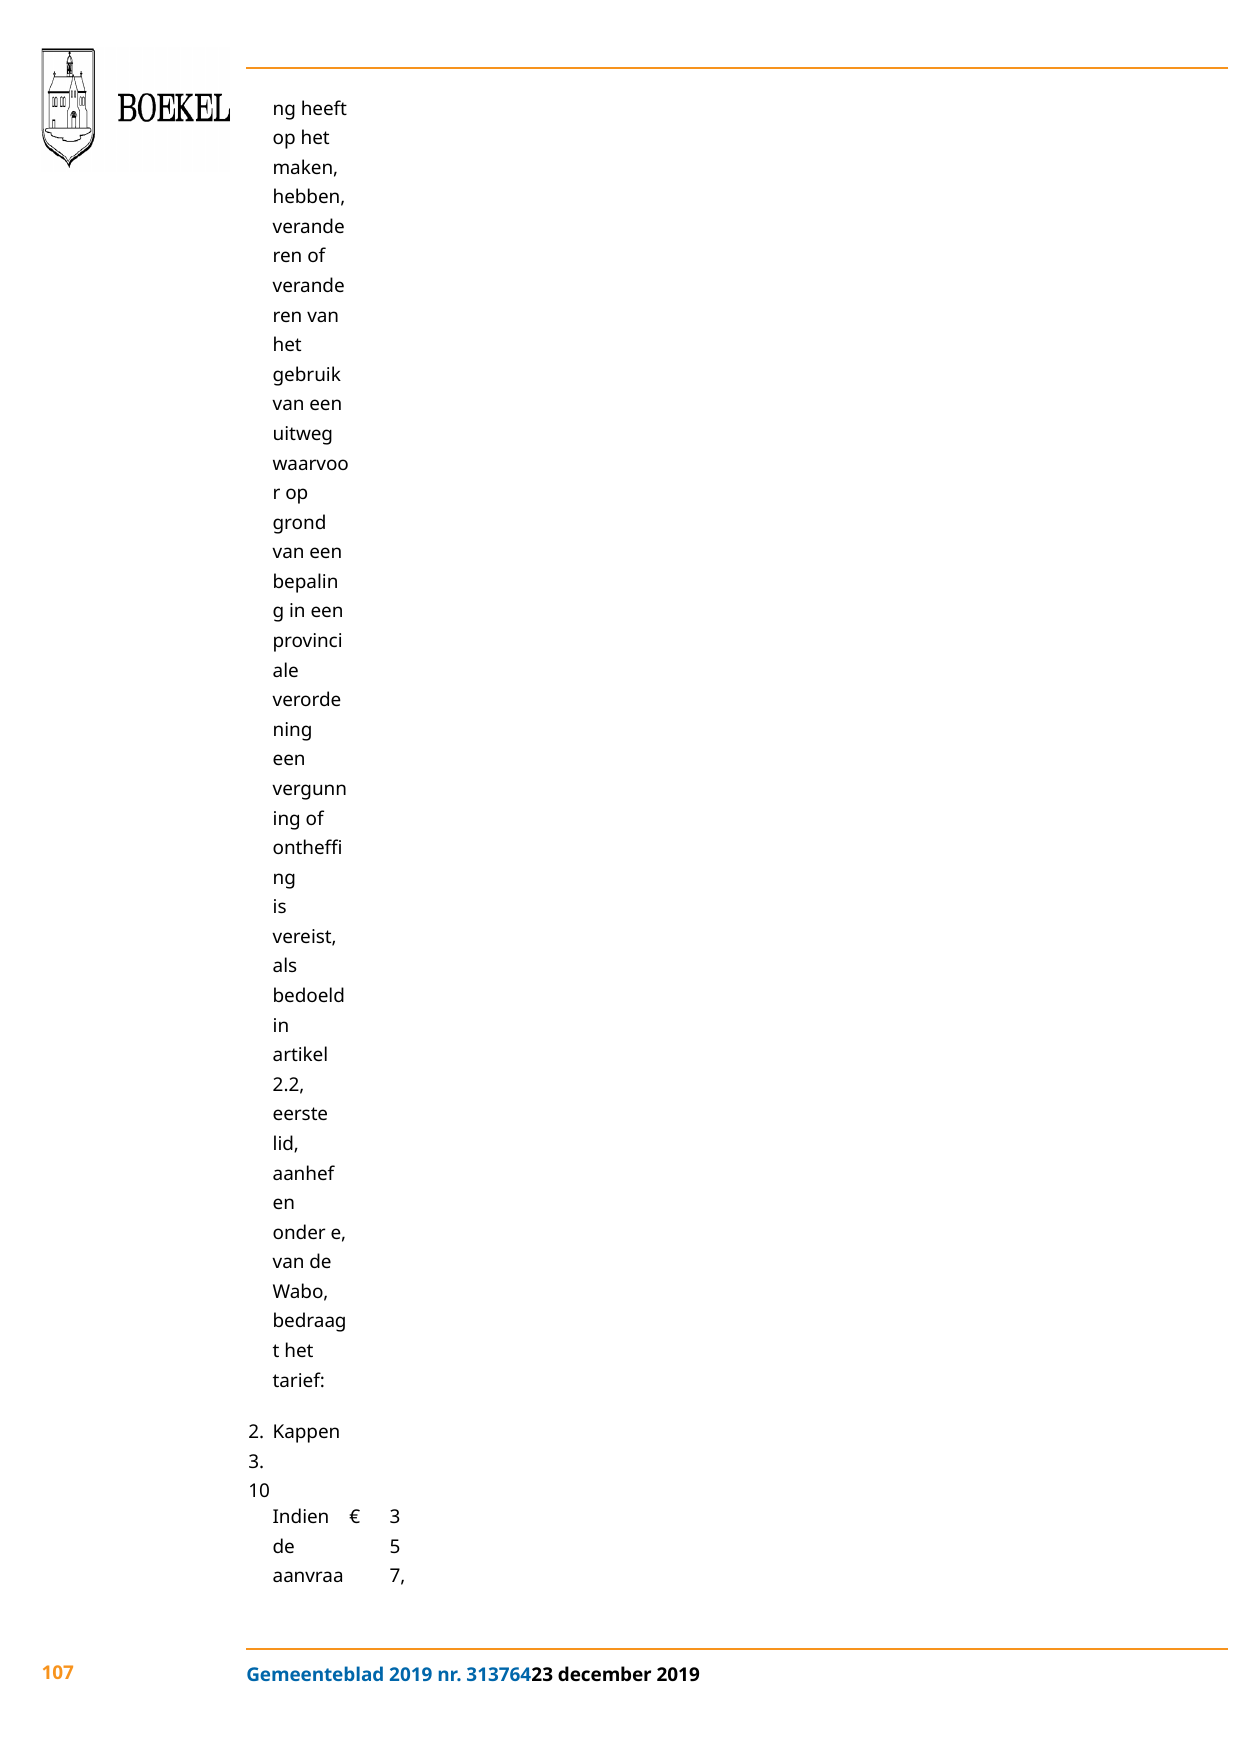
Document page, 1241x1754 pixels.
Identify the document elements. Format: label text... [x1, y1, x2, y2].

table_cell [991, 95, 1031, 1393]
table_cell [790, 95, 830, 1393]
table_cell [830, 1393, 870, 1418]
table_cell [670, 95, 710, 1393]
table_cell [870, 1393, 911, 1418]
picture [41, 47, 231, 172]
table_cell [790, 1503, 830, 1588]
table_cell [670, 1393, 710, 1418]
table_cell [429, 95, 469, 1393]
table_cell [1031, 95, 1071, 1393]
table_cell [1031, 1503, 1071, 1588]
table_cell [790, 1418, 830, 1503]
table_cell [710, 95, 750, 1393]
table_cell [1111, 1503, 1152, 1588]
table_cell [389, 1418, 409, 1503]
table_cell [1071, 1503, 1111, 1588]
table_cell [389, 95, 409, 1393]
table_cell Kappen [273, 1418, 349, 1503]
table_cell [369, 1503, 389, 1588]
table_cell [349, 1393, 369, 1418]
table_cell [409, 95, 429, 1393]
table_cell [911, 1393, 951, 1418]
table_cell [750, 1418, 790, 1503]
table_cell [590, 1503, 630, 1588]
table_cell [469, 1418, 509, 1503]
table_cell [670, 1503, 710, 1588]
table_cell [409, 1418, 429, 1503]
table_cell [369, 1418, 389, 1503]
table_cell [510, 1393, 549, 1418]
table_cell 357, [389, 1503, 409, 1588]
table_cell [790, 1393, 830, 1418]
table_cell [630, 95, 670, 1393]
table_cell [510, 95, 549, 1393]
table_cell Indien de aanvraa [273, 1503, 349, 1588]
table_cell [670, 1418, 710, 1503]
table_cell [951, 95, 991, 1393]
table_cell [991, 1503, 1031, 1588]
table_cell [469, 1393, 509, 1418]
table_cell [248, 1503, 272, 1588]
table_cell [750, 1393, 790, 1418]
table_cell [369, 95, 389, 1393]
table_cell [469, 95, 509, 1393]
table_cell [550, 1393, 590, 1418]
table_cell [630, 1393, 670, 1418]
table_cell [273, 1393, 349, 1418]
table_cell [870, 1503, 911, 1588]
table_cell [510, 1418, 549, 1503]
table_cell [550, 95, 590, 1393]
table_cell [590, 1418, 630, 1503]
table_cell [1031, 1418, 1071, 1503]
table_cell [911, 1503, 951, 1588]
table_cell [870, 1418, 911, 1503]
table_cell [710, 1418, 750, 1503]
table_cell [248, 1393, 272, 1418]
table_cell [389, 1393, 409, 1418]
table_cell [409, 1503, 429, 1588]
table_cell [870, 95, 911, 1393]
table_cell [630, 1418, 670, 1503]
table_cell [951, 1393, 991, 1418]
table_cell [991, 1393, 1031, 1418]
table_cell [590, 95, 630, 1393]
table_cell [469, 1503, 509, 1588]
table_cell [710, 1503, 750, 1588]
table_cell [830, 1418, 870, 1503]
table_cell 2.3.10 [248, 1418, 272, 1503]
table_cell [1031, 1393, 1071, 1418]
table_cell [951, 1503, 991, 1588]
table_cell [550, 1418, 590, 1503]
table_cell [750, 95, 790, 1393]
table_cell [550, 1503, 590, 1588]
table_cell [1071, 95, 1111, 1393]
table_cell € [349, 1503, 369, 1588]
table_cell [349, 95, 369, 1393]
table_cell [409, 1393, 429, 1418]
table_cell [349, 1418, 369, 1503]
table_cell [1111, 95, 1152, 1393]
table_cell [429, 1503, 469, 1588]
table_cell [1071, 1393, 1111, 1418]
table_cell [1071, 1418, 1111, 1503]
table_cell [1111, 1418, 1152, 1503]
table_cell [369, 1393, 389, 1418]
table_cell [830, 1503, 870, 1588]
table_cell [429, 1393, 469, 1418]
table_cell [510, 1503, 549, 1588]
table_cell [911, 95, 951, 1393]
table_cell [951, 1418, 991, 1503]
table_cell [710, 1393, 750, 1418]
table_cell [991, 1418, 1031, 1503]
table_cell [248, 95, 272, 1393]
table_cell [590, 1393, 630, 1418]
table_cell [429, 1418, 469, 1503]
table_cell ng heeft op het maken, hebben, veranderen of veranderen van het gebruik van een uitweg waarvoor op grond van een bepaling in een provinciale verordening een vergunning of ontheffing is vereist, als bedoeld in artikel 2.2, eerste lid, aanhef en onder e, van de Wabo, bedraagt het tarief: [273, 95, 349, 1393]
table_cell [630, 1503, 670, 1588]
table_cell [1111, 1393, 1152, 1418]
table_cell [750, 1503, 790, 1588]
table_cell [830, 95, 870, 1393]
table_cell [911, 1418, 951, 1503]
